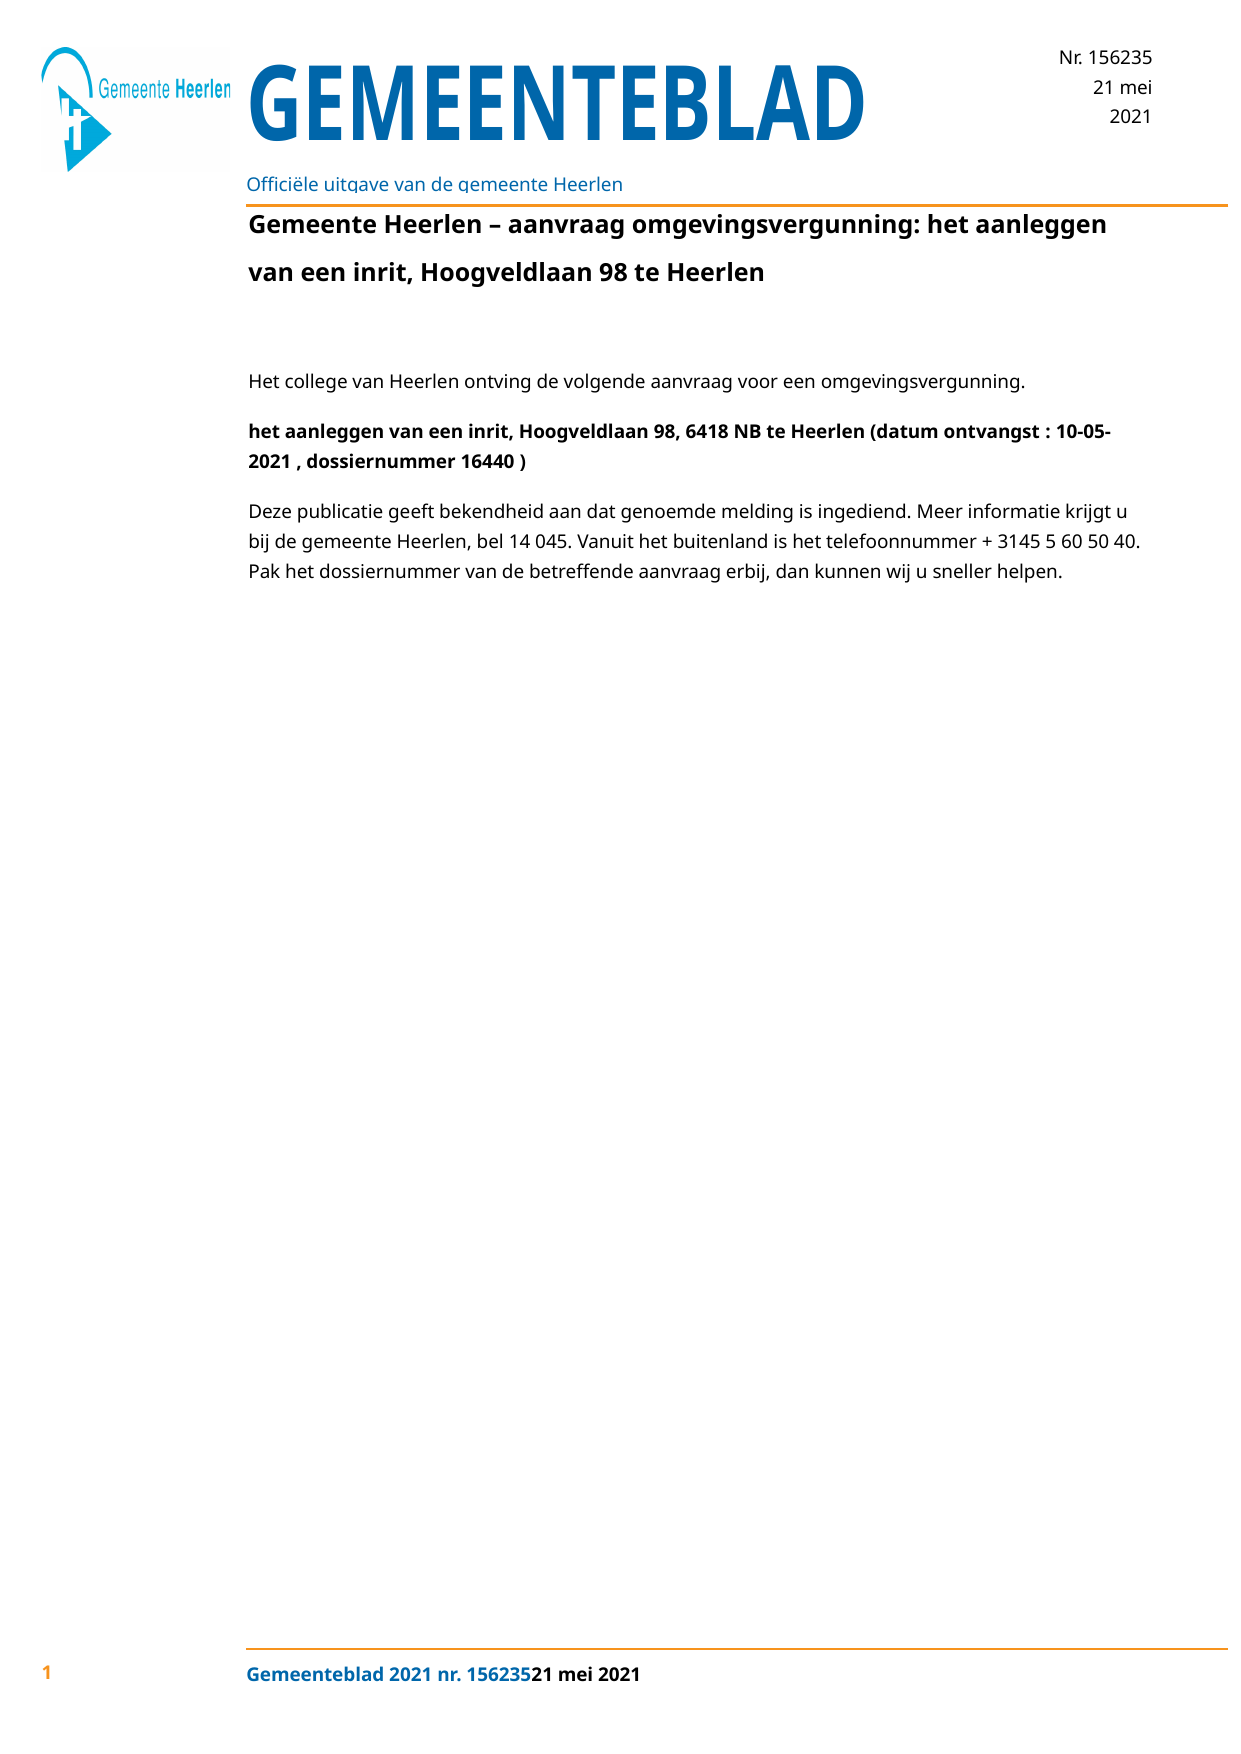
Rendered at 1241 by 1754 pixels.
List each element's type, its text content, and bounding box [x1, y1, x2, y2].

picture [41, 47, 231, 172]
text het aanleggen van een inrit, Hoogveldlaan 98, 6418 NB te Heerlen (datum ontvangst : 10-05-2021 , dossiernummer 16440 ) [248, 419, 1152, 474]
picture [41, 47, 59, 70]
text Het college van Heerlen ontving de volgende aanvraag voor een omgevingsvergunning. [248, 368, 1152, 394]
text Deze publicatie geeft bekendheid aan dat genoemde melding is ingediend. Meer informatie krijgt u bij de gemeente Heerlen, bel 14 045. Vanuit het buitenland is het telefoonnummer + 3145 5 60 50 40. Pak het dossiernummer van de betreffende aanvraag erbij, dan kunnen wij u sneller helpen. [248, 499, 1152, 584]
text Gemeente Heerlen – aanvraag omgevingsvergunning: het aanleggen van een inrit, Hoogveldlaan 98 te Heerlen [248, 207, 1152, 288]
